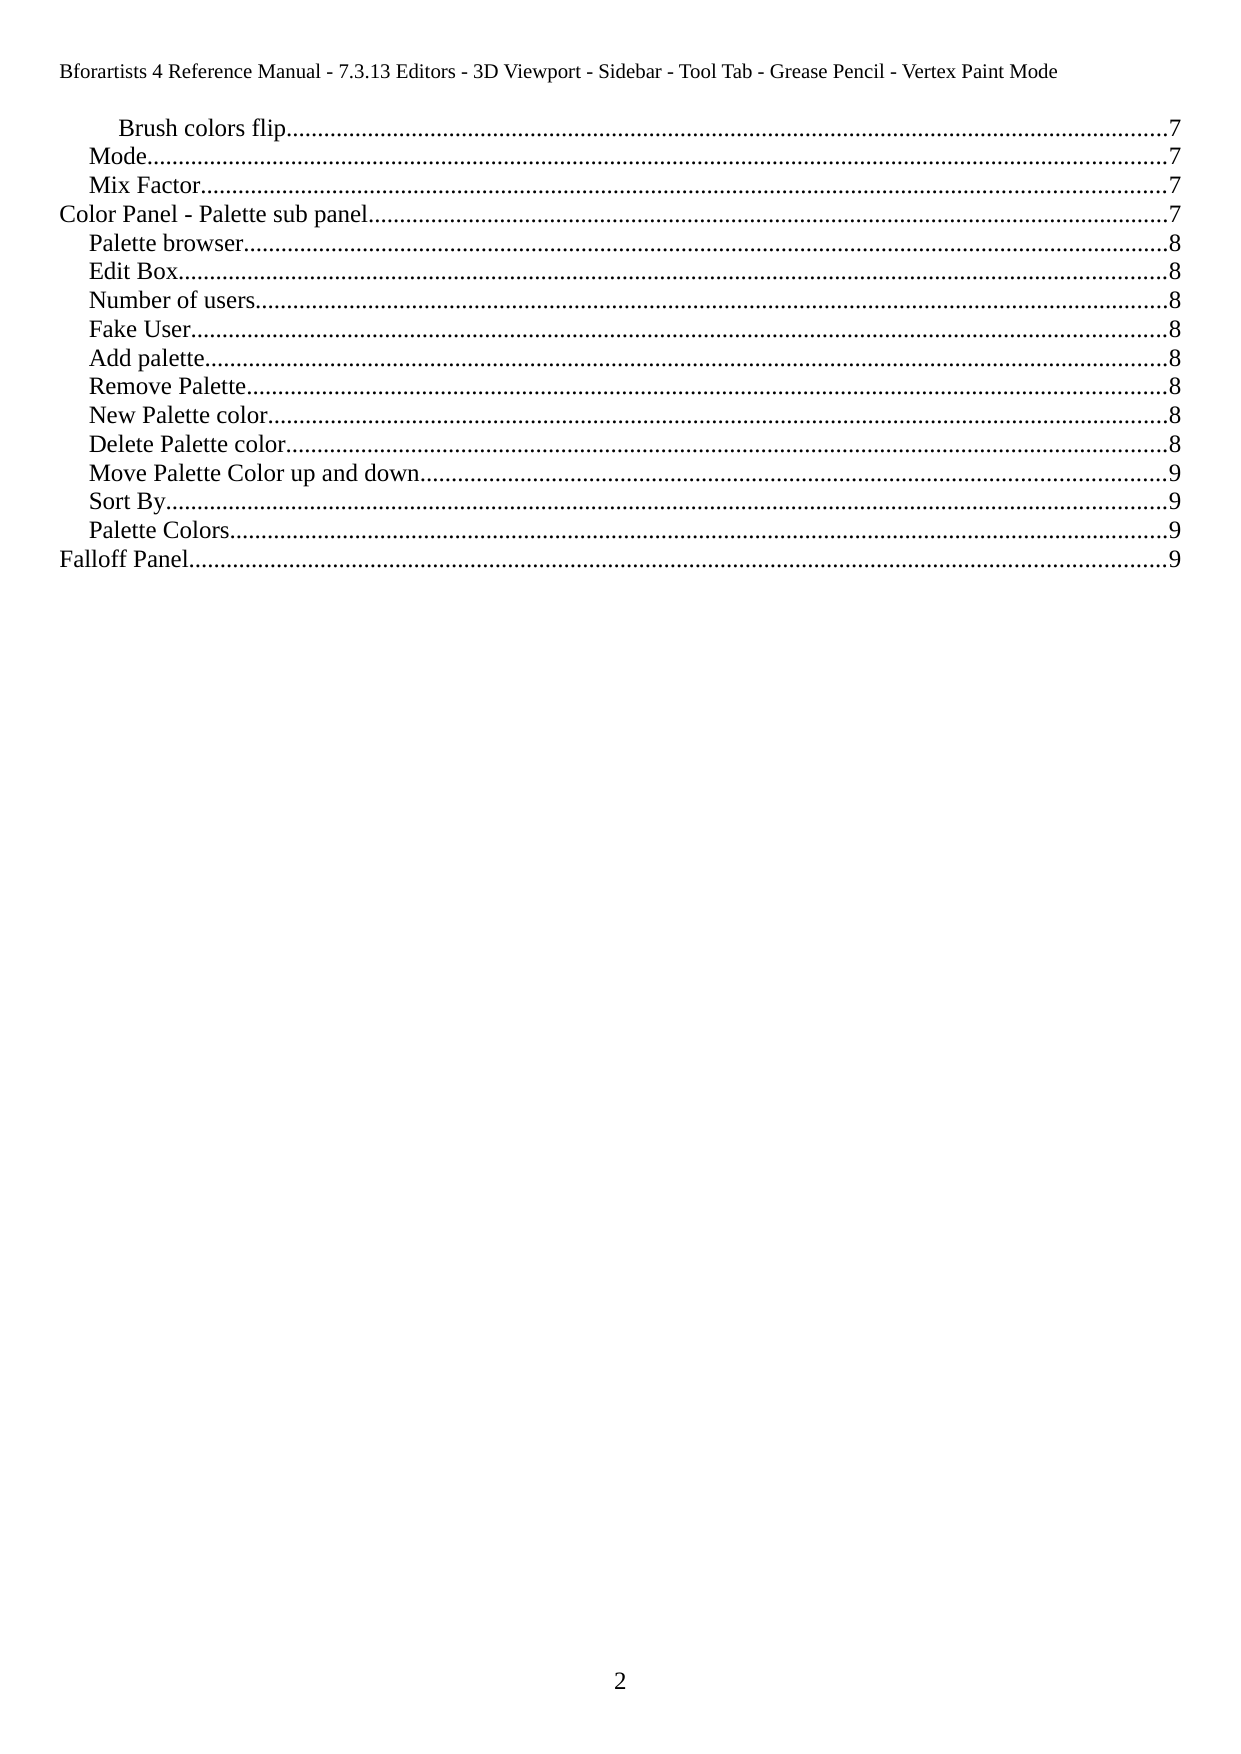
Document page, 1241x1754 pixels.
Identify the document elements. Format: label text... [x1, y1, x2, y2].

text New Palette color 8 [88, 400, 1181, 429]
text Number of users 8 [88, 285, 1181, 314]
text Mode 7 [88, 141, 1181, 170]
text Move Palette Color up and down 9 [88, 458, 1181, 486]
text Color Panel - Palette sub panel 7 [59, 199, 1181, 228]
text Edit Box 8 [88, 256, 1181, 285]
text Fake User 8 [88, 314, 1181, 343]
text Delete Palette color 8 [88, 429, 1181, 458]
text Mix Factor 7 [88, 170, 1181, 199]
text Brush colors flip 7 [118, 113, 1181, 141]
text Palette browser 8 [88, 228, 1181, 256]
text Add palette 8 [88, 343, 1181, 371]
text Sort By 9 [88, 486, 1181, 515]
text Remove Palette 8 [88, 371, 1181, 400]
text Palette Colors 9 [88, 515, 1181, 544]
text Falloff Panel 9 [59, 544, 1181, 573]
